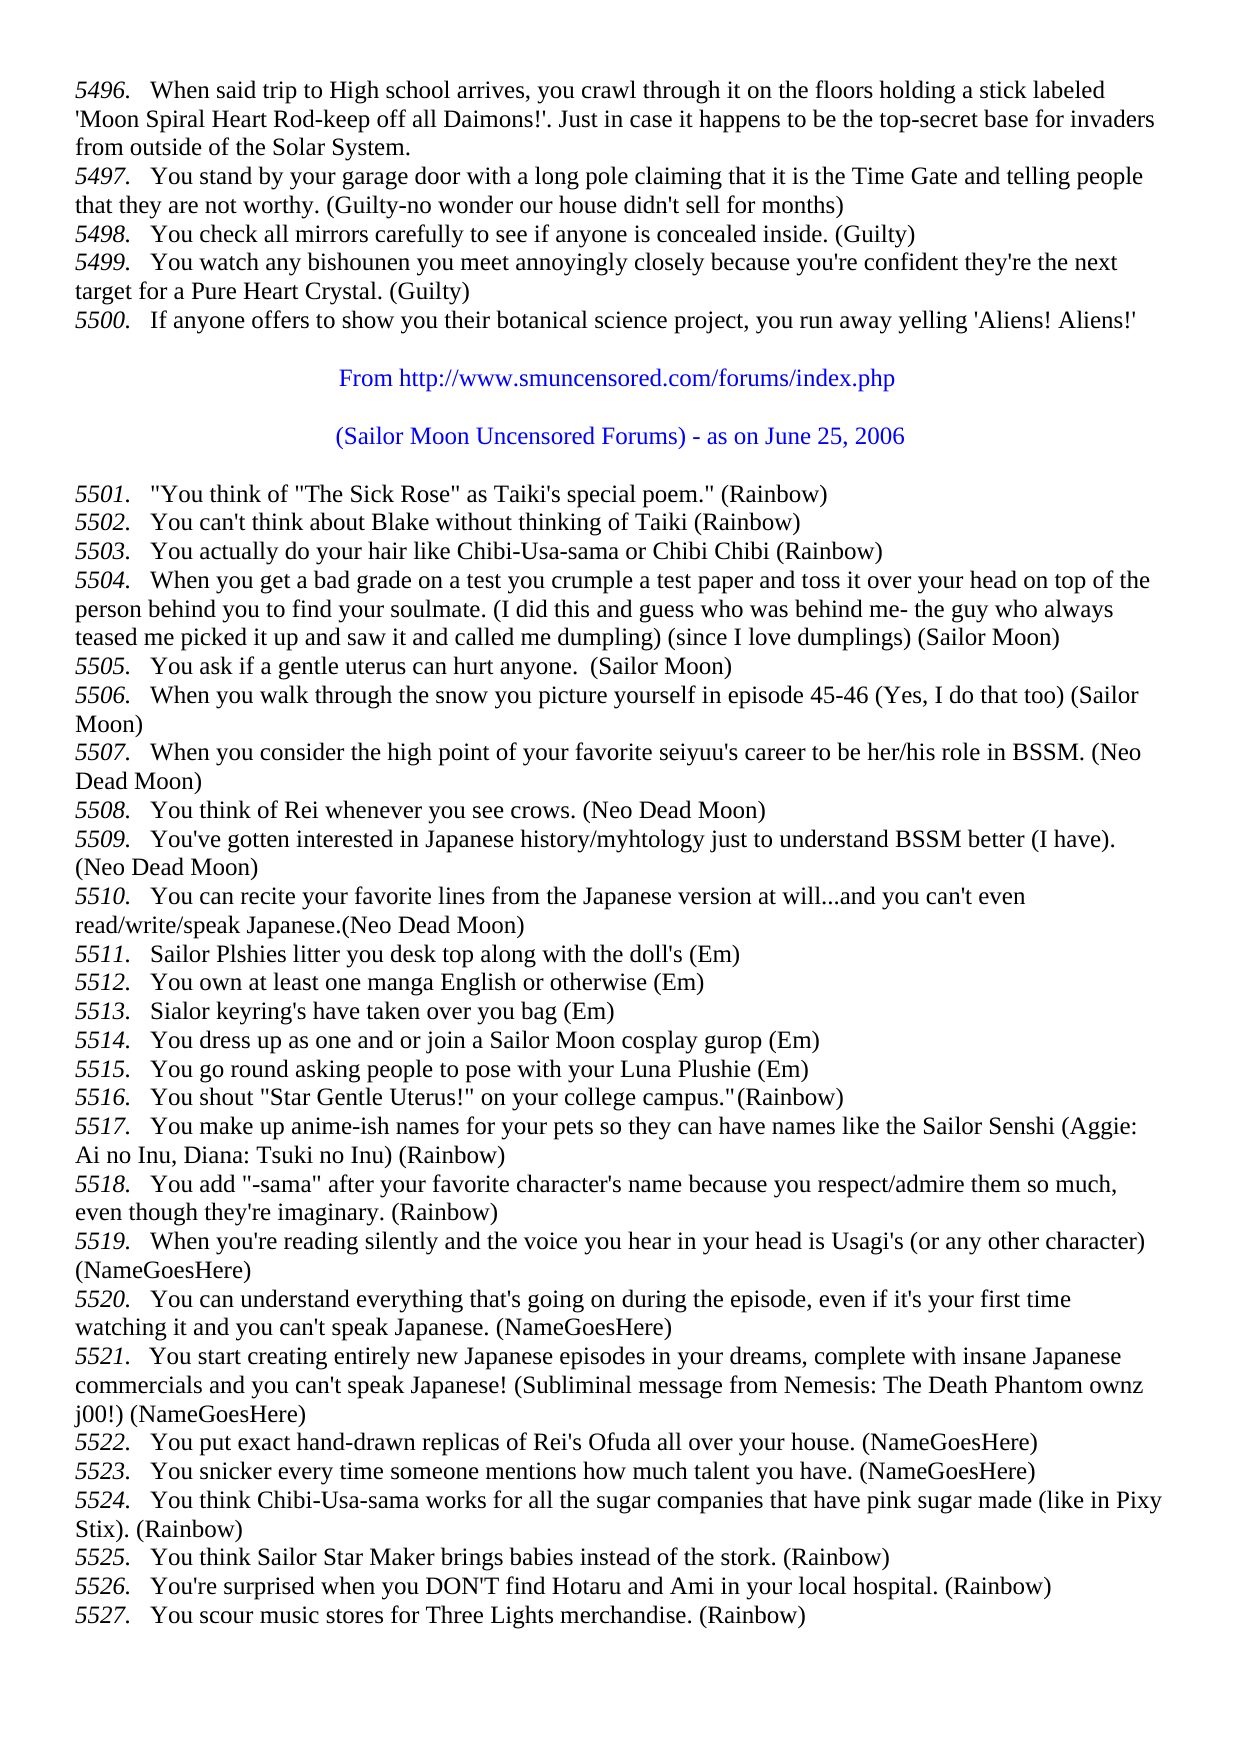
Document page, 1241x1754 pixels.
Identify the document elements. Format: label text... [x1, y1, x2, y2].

list You think of Rei whenever you see crows. (Neo Dead Moon) [75, 795, 1165, 824]
list You make up anime-ish names for your pets so they can have names like the Sailor Senshi (Aggie: Ai no Inu, Diana: Tsuki no Inu) (Rainbow) [75, 1111, 1165, 1169]
list You add "-sama" after your favorite character's name because you respect/admire them so much, even though they're imaginary. (Rainbow) [75, 1169, 1165, 1226]
list If anyone offers to show you their botanical science project, you run away yelling 'Aliens! Aliens!' [75, 305, 1165, 334]
list You shout "Star Gentle Uterus!" on your college campus." (Rainbow) [75, 1082, 1165, 1111]
list When you consider the high point of your favorite seiyuu's career to be her/his role in BSSM. (Neo Dead Moon) [75, 737, 1165, 795]
list You think Chibi-Usa-sama works for all the sugar companies that have pink sugar made (like in Pixy Stix). (Rainbow) [75, 1485, 1165, 1542]
list You can't think about Blake without thinking of Taiki (Rainbow) [75, 507, 1165, 536]
list You check all mirrors carefully to see if anyone is concealed inside. (Guilty) [75, 219, 1165, 247]
list When you're reading silently and the voice you hear in your head is Usagi's (or any other character) (NameGoesHere) [75, 1226, 1165, 1284]
list Sailor Plshies litter you desk top along with the doll's (Em) [75, 939, 1165, 967]
list When said trip to High school arrives, you crawl through it on the floors holding a stick labeled 'Moon Spiral Heart Rod-keep off all Daimons!'. Just in case it happens to be the top-secret base for invaders from outside of the Solar System. [75, 75, 1165, 161]
list You think Sailor Star Maker brings babies instead of the stork. (Rainbow) [75, 1542, 1165, 1571]
list "You think of "The Sick Rose" as Taiki's special poem." (Rainbow) [75, 479, 1165, 507]
list You start creating entirely new Japanese episodes in your dreams, complete with insane Japanese commercials and you can't speak Japanese! (Subliminal message from Nemesis: The Death Phantom ownz j00!) (NameGoesHere) [75, 1341, 1165, 1427]
list You put exact hand-drawn replicas of Rei's Ofuda all over your house. (NameGoesHere) [75, 1427, 1165, 1456]
list You can understand everything that's going on during the episode, even if it's your first time watching it and you can't speak Japanese. (NameGoesHere) [75, 1284, 1165, 1341]
list You go round asking people to pose with your Luna Plushie (Em) [75, 1054, 1165, 1082]
list When you get a bad grade on a test you crumple a test paper and toss it over your head on top of the person behind you to find your soulmate. (I did this and guess who was behind me- the guy who always teased me picked it up and saw it and called me dumpling) (since I love dumplings) (Sailor Moon) [75, 565, 1165, 651]
list You scour music stores for Three Lights merchandise. (Rainbow) [75, 1600, 1165, 1629]
list You've gotten interested in Japanese history/myhtology just to understand BSSM better (I have). (Neo Dead Moon) [75, 824, 1165, 881]
list You stand by your garage door with a long pole claiming that it is the Time Gate and telling people that they are not worthy. (Guilty-no wonder our house didn't sell for months) [75, 161, 1165, 219]
list You actually do your hair like Chibi-Usa-sama or Chibi Chibi (Rainbow) [75, 536, 1165, 565]
list You're surprised when you DON'T find Hotaru and Ami in your local hospital. (Rainbow) [75, 1571, 1165, 1600]
list You dress up as one and or join a Sailor Moon cosplay gurop (Em) [75, 1025, 1165, 1054]
list You snicker every time someone mentions how much talent you have. (NameGoesHere) [75, 1456, 1165, 1485]
list You own at least one manga English or otherwise (Em) [75, 967, 1165, 996]
text From http://www.smuncensored.com/forums/index.php [75, 363, 1165, 392]
list When you walk through the snow you picture yourself in episode 45-46 (Yes, I do that too) (Sailor Moon) [75, 680, 1165, 737]
text (Sailor Moon Uncensored Forums) - as on June 25, 2006 [75, 421, 1165, 449]
list You watch any bishounen you meet annoyingly closely because you're confident they're the next target for a Pure Heart Crystal. (Guilty) [75, 247, 1165, 305]
list You can recite your favorite lines from the Japanese version at will...and you can't even read/write/speak Japanese.(Neo Dead Moon) [75, 881, 1165, 939]
list Sialor keyring's have taken over you bag (Em) [75, 996, 1165, 1025]
list You ask if a gentle uterus can hurt anyone. (Sailor Moon) [75, 651, 1165, 680]
